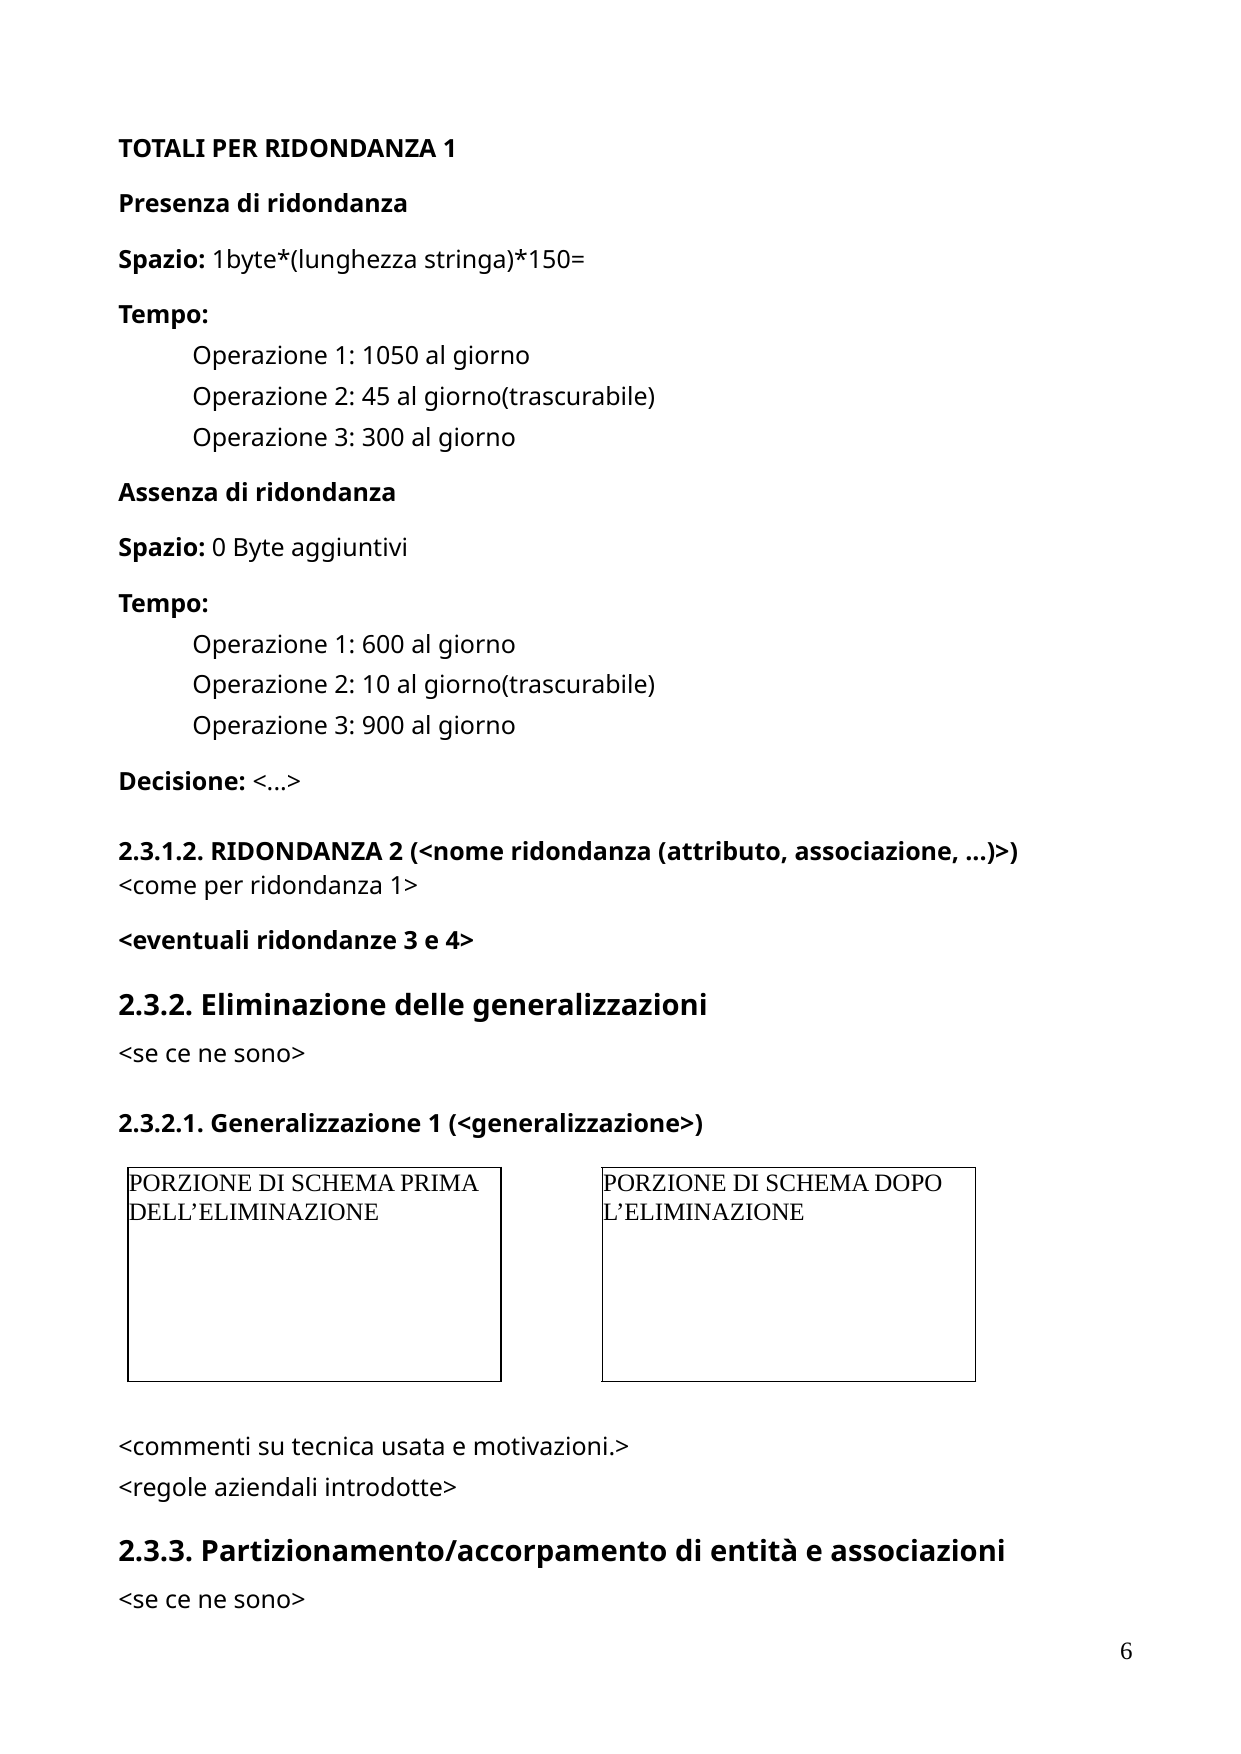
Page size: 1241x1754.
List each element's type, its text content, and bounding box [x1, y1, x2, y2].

text <come per ridondanza 1> [118, 867, 1122, 901]
subtitle 2.3.2.1. Generalizzazione 1 (<generalizzazione>) [118, 1106, 1122, 1140]
subtitle 2.3.1.2. RIDONDANZA 2 (<nome ridondanza (attributo, associazione, ...)>) [118, 833, 1122, 867]
text TOTALI PER RIDONDANZA 1 [118, 130, 1122, 164]
subtitle 2.3.2. Eliminazione delle generalizzazioni [118, 984, 1122, 1024]
subtitle 2.3.3. Partizionamento/accorpamento di entità e associazioni [118, 1531, 1122, 1570]
text Tempo: Operazione 1: 600 al giorno Operazione 2: 10 al giorno(trascurabile) Operazione 3: 900 al giorno [118, 585, 1122, 742]
text <commenti su tecnica usata e motivazioni.> <regole aziendali introdotte> [118, 1428, 1122, 1503]
text Tempo: Operazione 1: 1050 al giorno Operazione 2: 45 al giorno(trascurabile) Operazione 3: 300 al giorno [118, 297, 1122, 453]
text <eventuali ridondanze 3 e 4> [118, 923, 1122, 957]
text <se ce ne sono> [118, 1582, 1122, 1616]
text Presenza di ridondanza [118, 186, 1122, 220]
text Assenza di ridondanza [118, 474, 1122, 509]
text <se ce ne sono> [118, 1036, 1122, 1070]
text PORZIONE DI SCHEMA DOPO L’ELIMINAZIONE [603, 1168, 975, 1226]
text Spazio: 1byte*(lunghezza stringa)*150= [118, 241, 1122, 275]
text Decisione: <...> [118, 763, 1122, 797]
text Spazio: 0 Byte aggiuntivi [118, 530, 1122, 564]
text PORZIONE DI SCHEMA PRIMA DELL’ELIMINAZIONE [129, 1168, 500, 1226]
